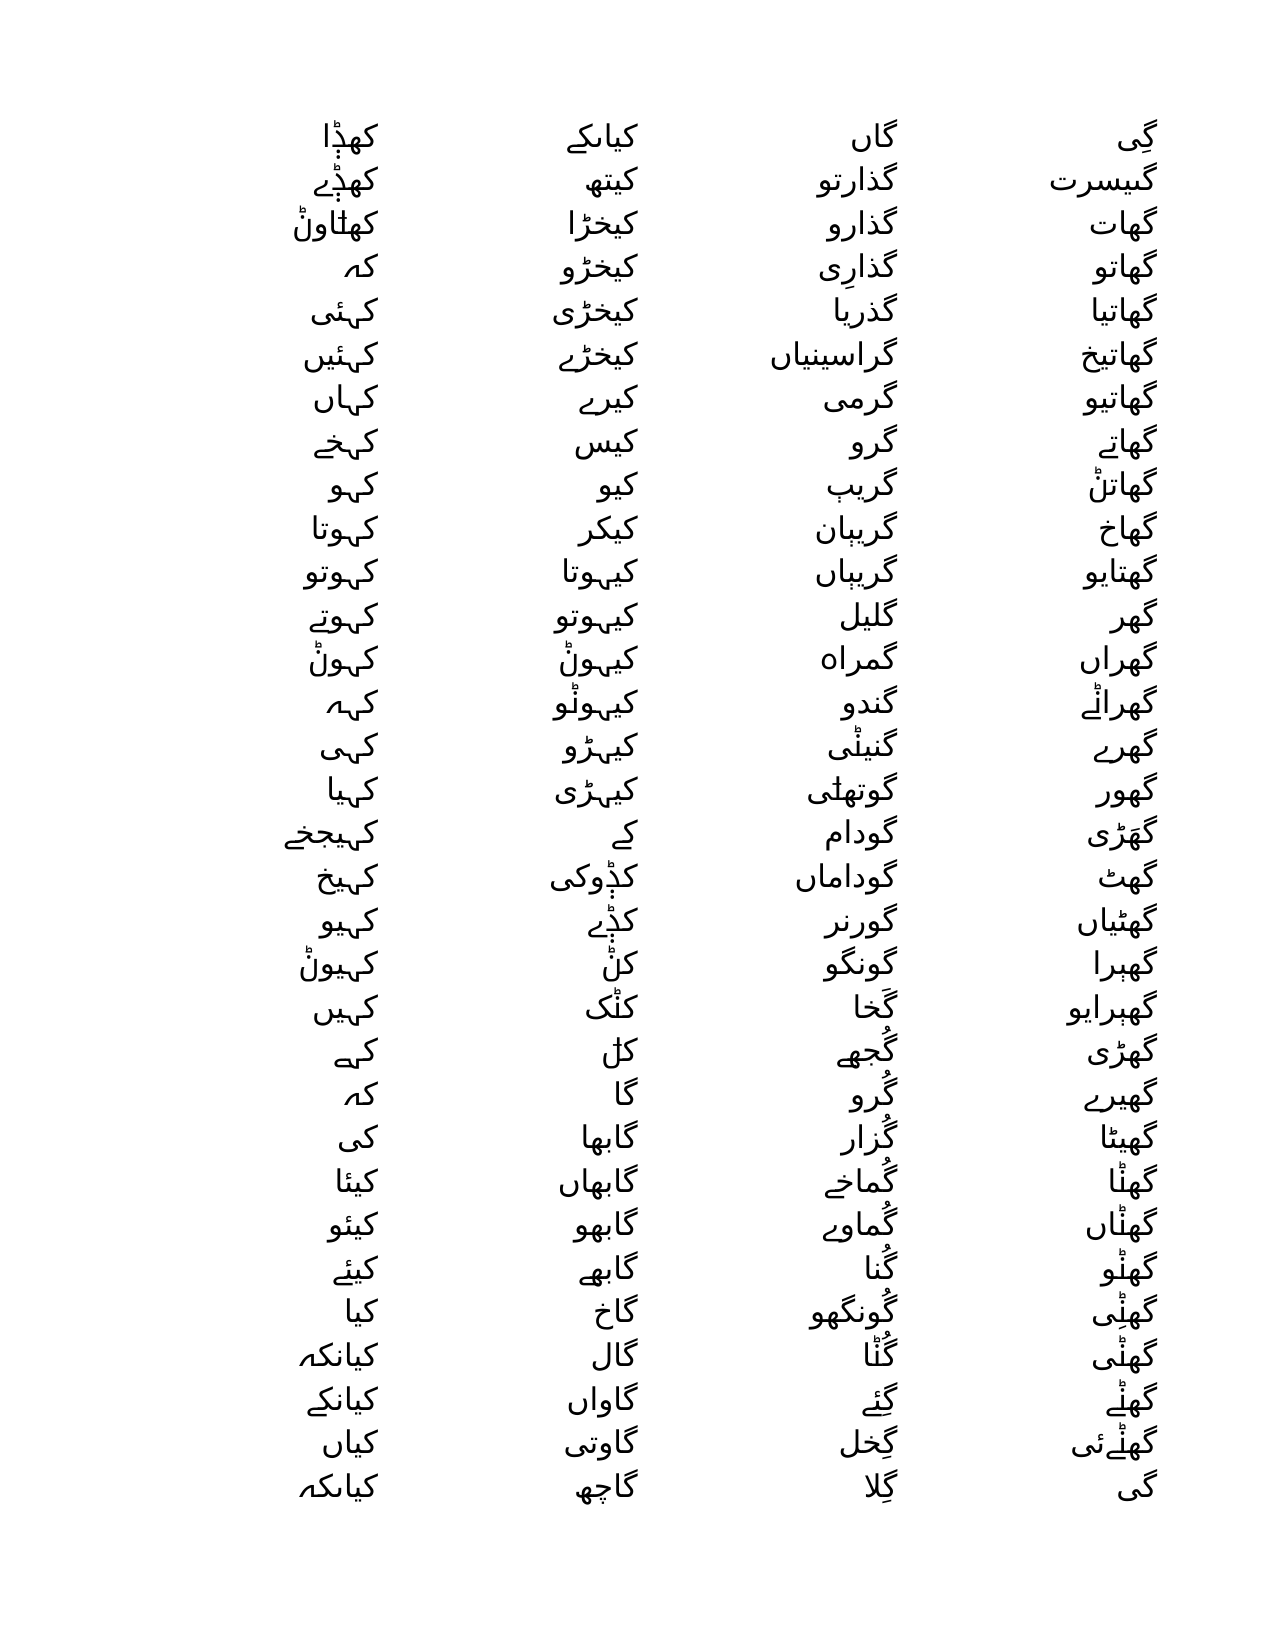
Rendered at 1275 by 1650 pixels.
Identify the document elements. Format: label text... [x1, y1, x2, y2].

text گنیݨی [637, 728, 897, 764]
text گمراہ [637, 641, 897, 677]
text کݨک [378, 989, 637, 1025]
text کیتھ [378, 162, 637, 198]
text گذارو [637, 205, 897, 242]
text گورنر [637, 902, 897, 938]
text گریٻاں [637, 553, 897, 590]
text گابھو [378, 1207, 637, 1243]
text کیخڑو [378, 249, 637, 285]
text کہیو [118, 902, 378, 938]
text گھٻرا [897, 945, 1157, 982]
text کہوتو [118, 553, 378, 590]
text گھراݨے [897, 684, 1157, 721]
text گھݨی [897, 1337, 1157, 1374]
text گوتھݪی [637, 771, 897, 808]
text کہو [118, 466, 378, 503]
text گھور [897, 771, 1157, 808]
text گاچھ [378, 1468, 637, 1504]
text کݪ [378, 1032, 637, 1069]
text کیہڑی [378, 771, 637, 808]
text گھݨے﻿ئی [897, 1424, 1157, 1461]
text گھتایو [897, 553, 1157, 590]
text گریٻان [637, 510, 897, 546]
text کہئی [118, 292, 378, 329]
text کھݙے [118, 162, 378, 198]
text کہیخ [118, 858, 378, 895]
text کݙے [378, 902, 637, 938]
text کہاں [118, 379, 378, 416]
text گھرے [897, 728, 1157, 764]
text کݙوکی [378, 858, 637, 895]
text گرمی [637, 379, 897, 416]
text گاخ [378, 1294, 637, 1330]
text گراسینیاں [637, 336, 897, 372]
text کہی [118, 728, 378, 764]
text گھاخ [897, 510, 1157, 546]
text گریٻ [637, 466, 897, 503]
text کہوݨ [118, 641, 378, 677]
text کہہ [118, 684, 378, 721]
text کہ [118, 1076, 378, 1112]
text کیو [378, 466, 637, 503]
text گھݨو [897, 1250, 1157, 1287]
text گھاتو [897, 249, 1157, 285]
text گِئے [637, 1381, 897, 1417]
text کیہڑو [378, 728, 637, 764]
text گونگو [637, 945, 897, 982]
text گُماوے [637, 1207, 897, 1243]
text گھیرے [897, 1076, 1157, 1112]
text کیانکہ [118, 1337, 378, 1374]
text گاوتی [378, 1424, 637, 1461]
text کہے [118, 1032, 378, 1069]
text گِی [897, 118, 1157, 154]
text گودام [637, 815, 897, 851]
text گھٹ [897, 858, 1157, 895]
text گھراں [897, 641, 1157, 677]
text کیہوتو [378, 597, 637, 633]
text گابھا [378, 1119, 637, 1156]
text کیکر [378, 510, 637, 546]
text گھٹیاں [897, 902, 1157, 938]
text گذارتو [637, 162, 897, 198]
text کیئو [118, 1207, 378, 1243]
text کھݙا [118, 118, 378, 154]
text گُرو [637, 1076, 897, 1112]
text گا [378, 1076, 637, 1112]
text کݨ [378, 945, 637, 982]
text کیاںکے [378, 118, 637, 154]
text گُجھے [637, 1032, 897, 1069]
text کیہوݨ [378, 641, 637, 677]
text گُماخے [637, 1163, 897, 1199]
text گوداماں [637, 858, 897, 895]
text گھاتے [897, 423, 1157, 459]
text کہئیں [118, 336, 378, 372]
text کیخڑی [378, 292, 637, 329]
text کیس [378, 423, 637, 459]
text گھݨا [897, 1163, 1157, 1199]
text گذارِی [637, 249, 897, 285]
text گھٻرایو [897, 989, 1157, 1025]
text کیانکے [118, 1381, 378, 1417]
text کیخڑے [378, 336, 637, 372]
text گابھے [378, 1250, 637, 1287]
text کی [118, 1119, 378, 1156]
text گلیل [637, 597, 897, 633]
text گھاتیا [897, 292, 1157, 329]
text کیئا [118, 1163, 378, 1199]
text کیاںکہ [118, 1468, 378, 1504]
text گاں [637, 118, 897, 154]
text گھاتیخ [897, 336, 1157, 372]
text گھر [897, 597, 1157, 633]
text گںیسرت [897, 162, 1157, 198]
text گاواں [378, 1381, 637, 1417]
text گِخل [637, 1424, 897, 1461]
text گھڑی [897, 1032, 1157, 1069]
text کیا [118, 1294, 378, 1330]
text گھَڑی [897, 815, 1157, 851]
text کے [378, 815, 637, 851]
text کہ [118, 249, 378, 285]
text گُونگھو [637, 1294, 897, 1330]
text کہیا [118, 771, 378, 808]
text کہیں [118, 989, 378, 1025]
text گندو [637, 684, 897, 721]
text گھݨے [897, 1381, 1157, 1417]
text گھاتݨ [897, 466, 1157, 503]
text گذریا [637, 292, 897, 329]
text گرو [637, 423, 897, 459]
text گھݨاں [897, 1207, 1157, 1243]
text گُنا [637, 1250, 897, 1287]
text کیاں [118, 1424, 378, 1461]
text کہیوݨ [118, 945, 378, 982]
text گھݨِی [897, 1294, 1157, 1330]
text گھات [897, 205, 1157, 242]
text کیخڑا [378, 205, 637, 242]
text گی [897, 1468, 1157, 1504]
text گھیٹا [897, 1119, 1157, 1156]
text کھݪاوݨ [118, 205, 378, 242]
text گَخا [637, 989, 897, 1025]
text کیہوتا [378, 553, 637, 590]
text کہوتے [118, 597, 378, 633]
text کیہوݨو [378, 684, 637, 721]
text گھاتیو [897, 379, 1157, 416]
text گابھاں [378, 1163, 637, 1199]
text گُݨا [637, 1337, 897, 1374]
text کہخے [118, 423, 378, 459]
text کہوتا [118, 510, 378, 546]
text کیئے [118, 1250, 378, 1287]
text کیرے [378, 379, 637, 416]
text گُزار [637, 1119, 897, 1156]
text گِلا [637, 1468, 897, 1504]
text گال [378, 1337, 637, 1374]
text کہیجخے [118, 815, 378, 851]
